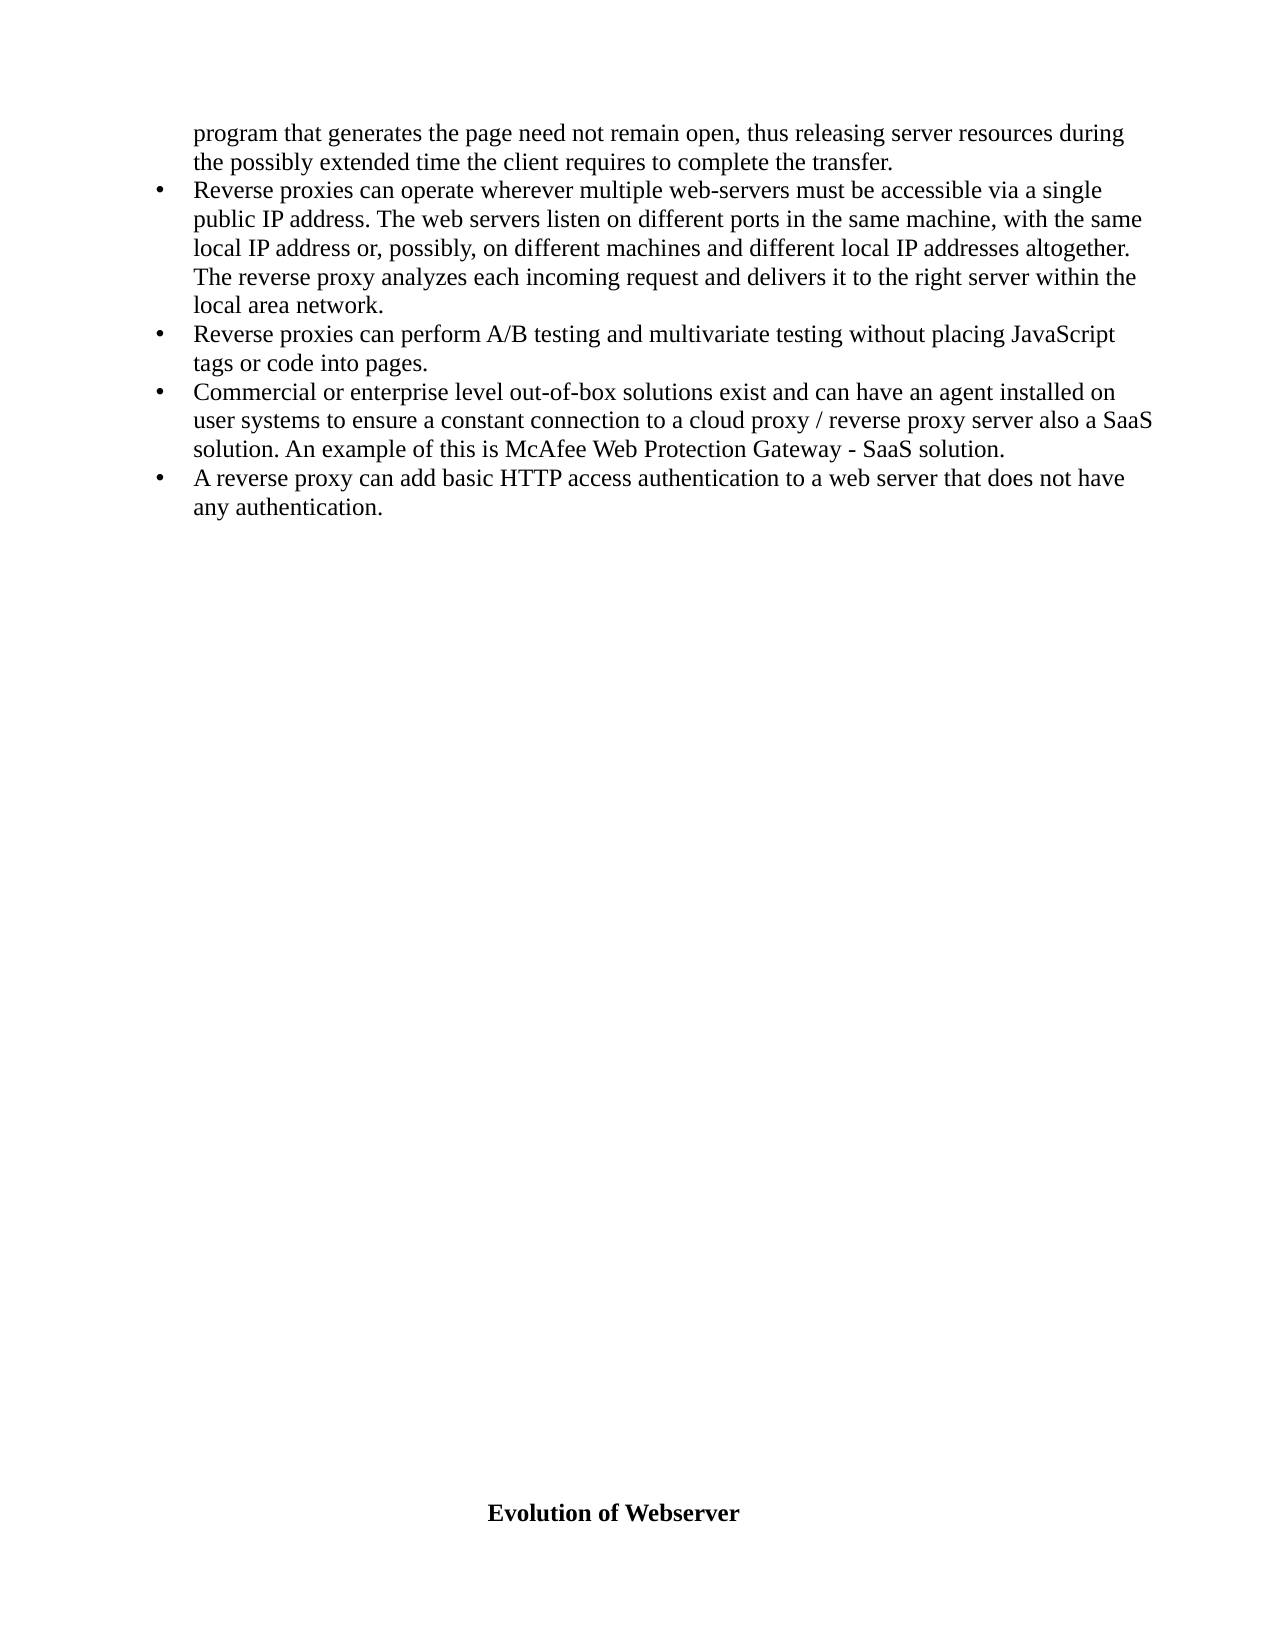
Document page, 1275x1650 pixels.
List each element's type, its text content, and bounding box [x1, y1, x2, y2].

list Commercial or enterprise level out-of-box solutions exist and can have an agent installed on user systems to ensure a constant connection to a cloud proxy / reverse proxy server also a SaaS solution. An example of this is McAfee Web Protection Gateway - SaaS solution. [156, 377, 1157, 463]
list Reverse proxies can perform A/B testing and multivariate testing without placing JavaScript tags or code into pages. [156, 319, 1157, 377]
list A reverse proxy can add basic HTTP access authentication to a web server that does not have any authentication. [156, 463, 1157, 521]
text Evolution of Webserver [118, 1498, 1157, 1527]
list program that generates the page need not remain open, thus releasing server resources during the possibly extended time the client requires to complete the transfer. [156, 118, 1157, 176]
list Reverse proxies can operate wherever multiple web-servers must be accessible via a single public IP address. The web servers listen on different ports in the same machine, with the same local IP address or, possibly, on different machines and different local IP addresses altogether. The reverse proxy analyzes each incoming request and delivers it to the right server within the local area network. [156, 176, 1157, 319]
